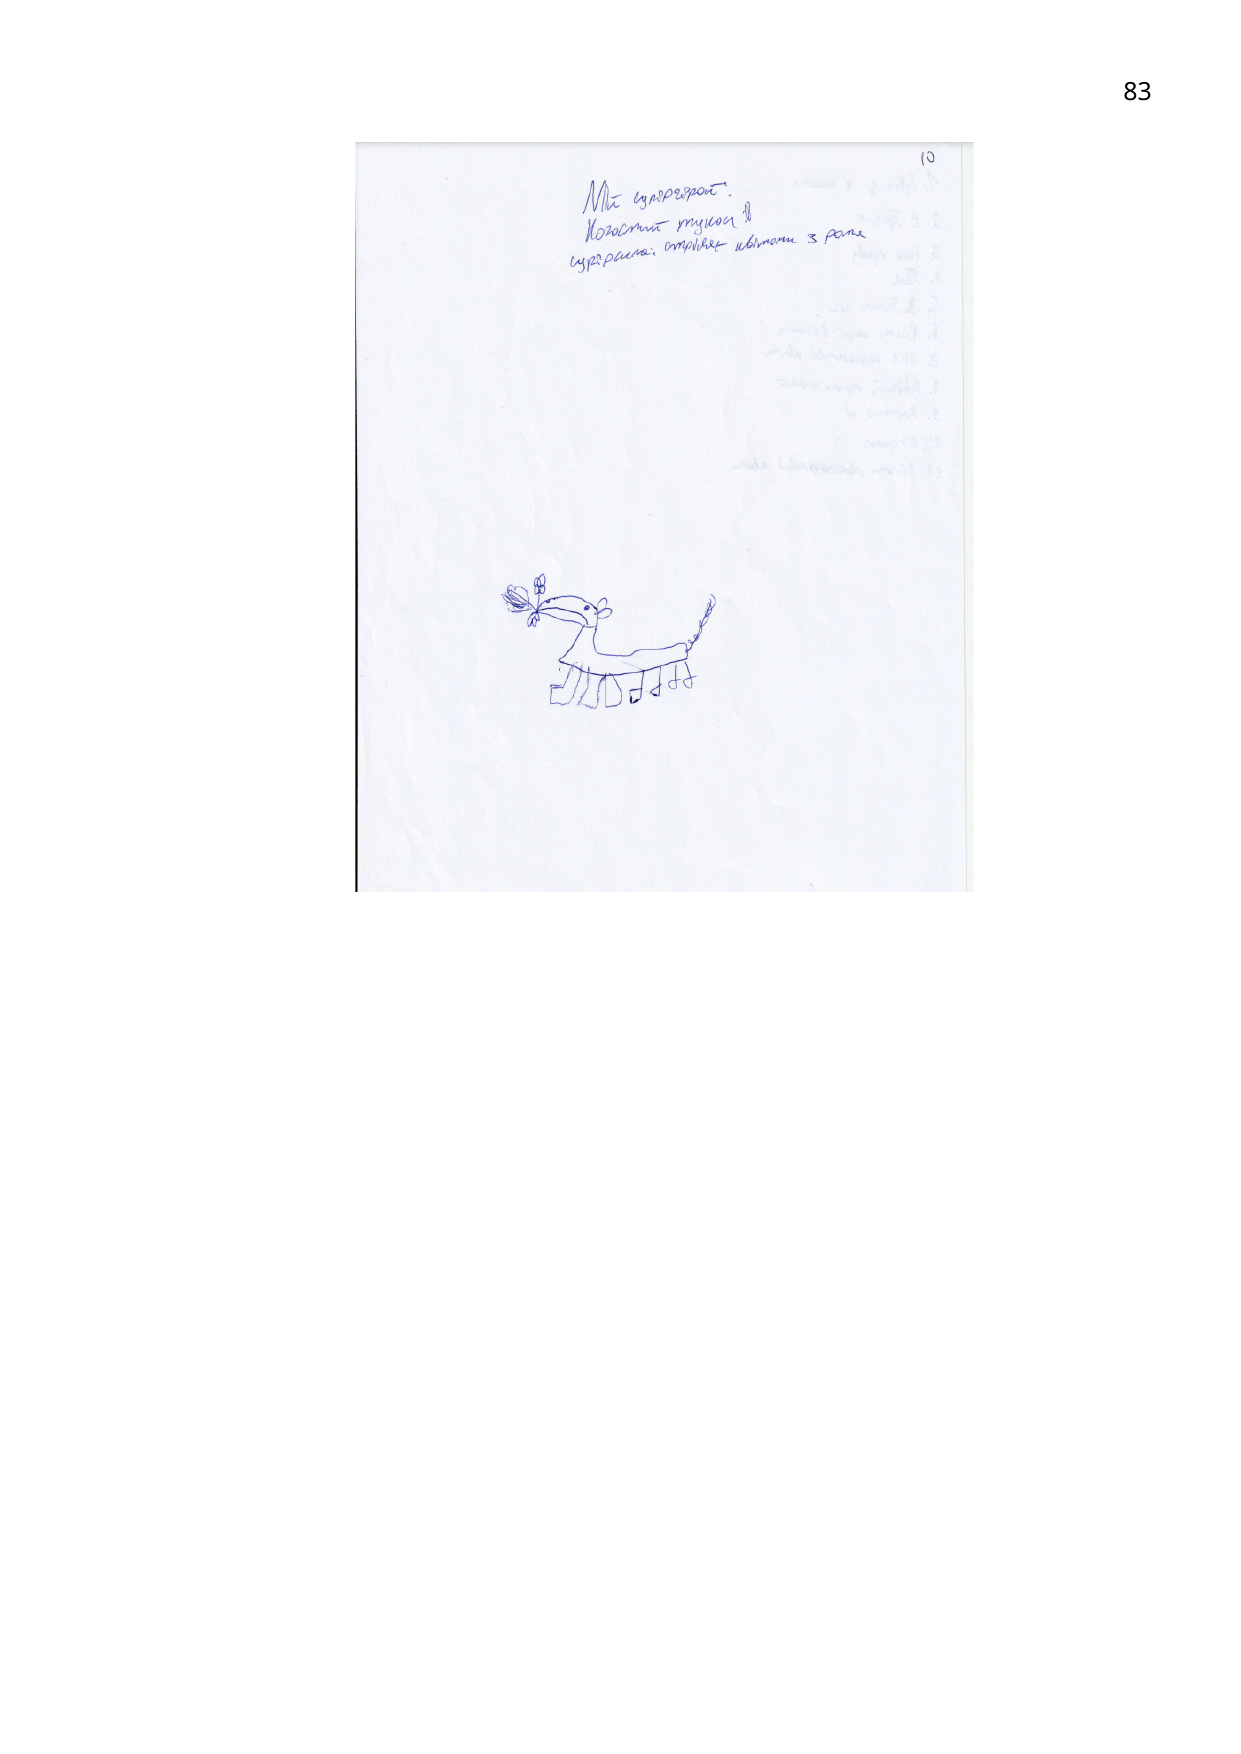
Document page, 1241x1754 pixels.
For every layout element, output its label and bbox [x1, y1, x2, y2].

picture [355, 142, 974, 892]
